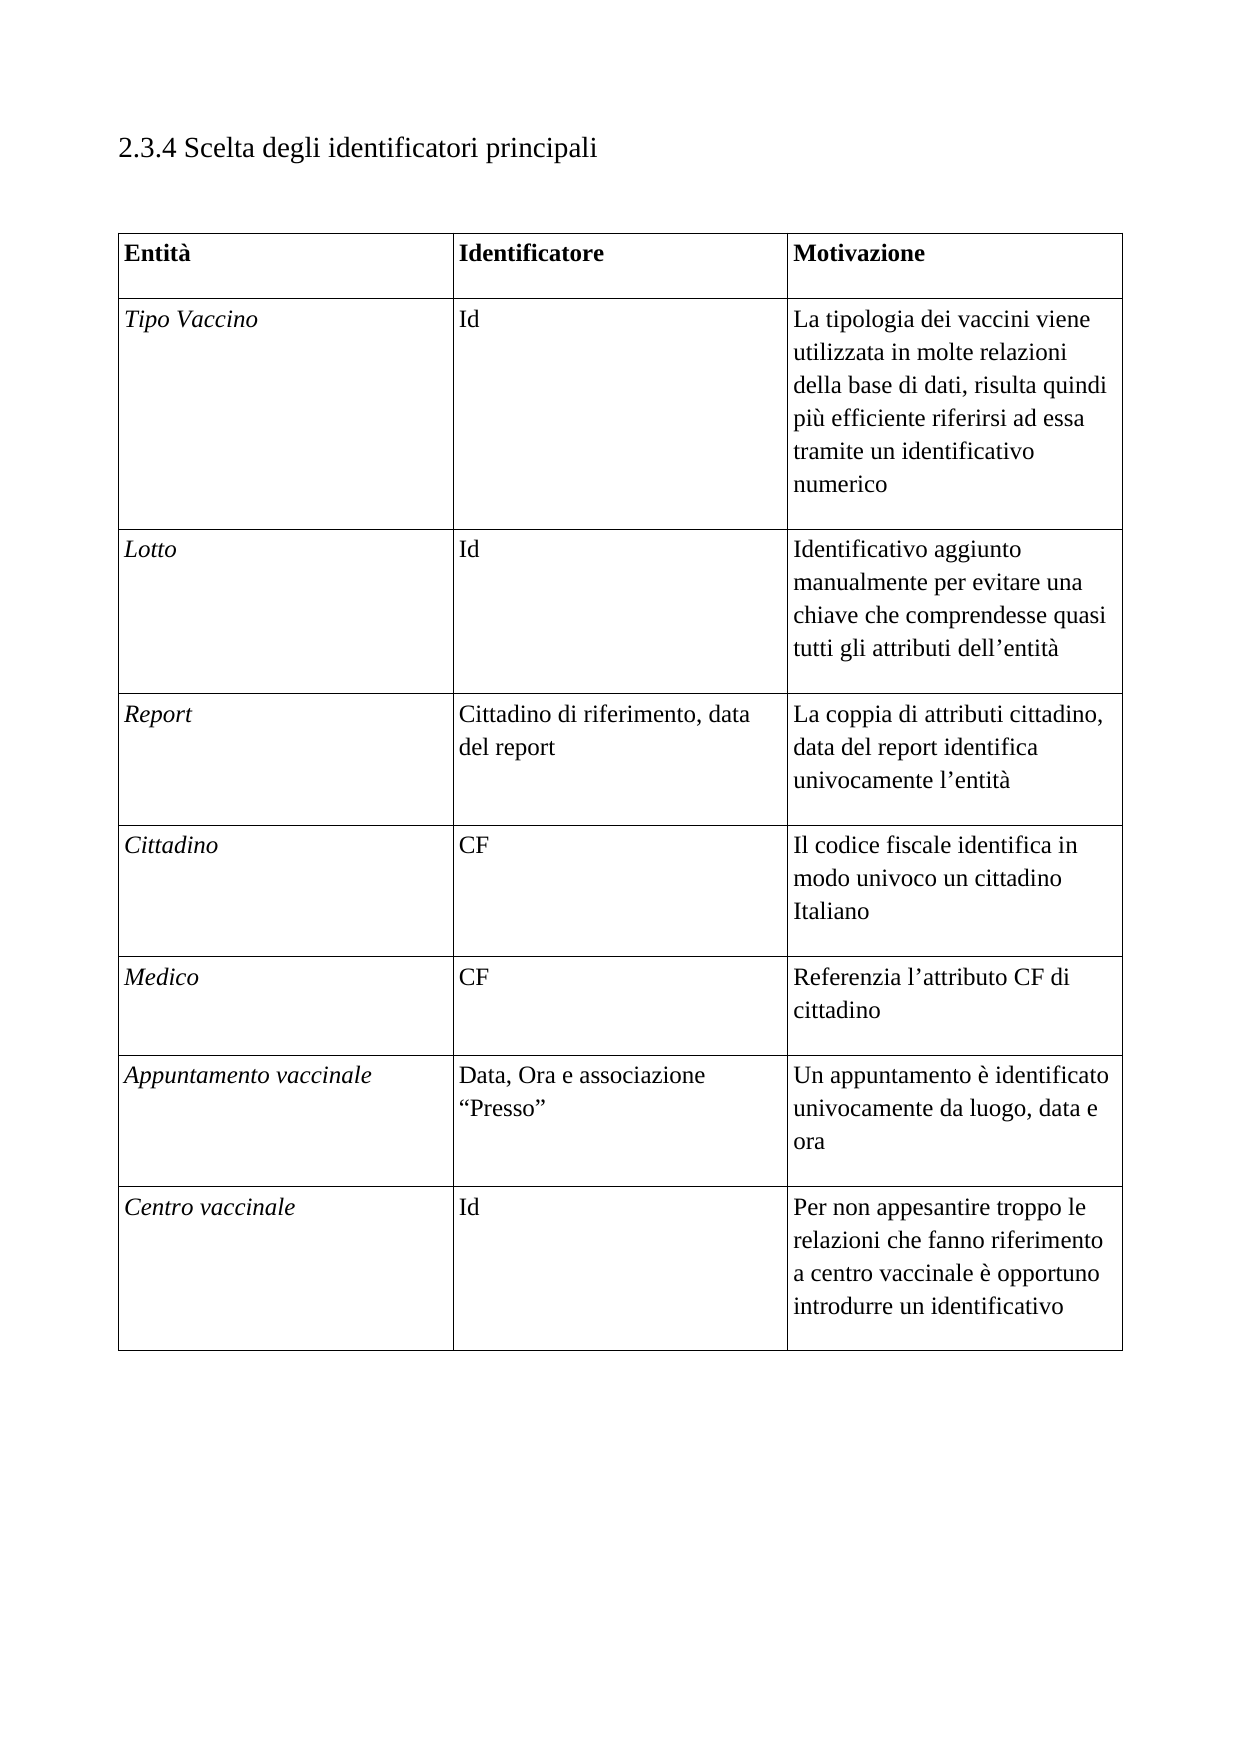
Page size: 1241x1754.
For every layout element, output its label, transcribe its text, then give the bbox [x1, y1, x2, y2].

table_cell Tipo Vaccino [119, 299, 453, 529]
table_cell Appuntamento vaccinale [119, 1056, 453, 1186]
table_cell Identificativo aggiunto manualmente per evitare una chiave che comprendesse quasi tutti gli attributi dell’entità [788, 530, 1122, 693]
table_cell Centro vaccinale [119, 1187, 453, 1350]
table_header Identificatore [454, 234, 787, 298]
table_cell Id [454, 299, 787, 529]
table_cell Per non appesantire troppo le relazioni che fanno riferimento a centro vaccinale è opportuno introdurre un identificativo [788, 1187, 1122, 1350]
table_cell La tipologia dei vaccini viene utilizzata in molte relazioni della base di dati, risulta quindi più efficiente riferirsi ad essa tramite un identificativo numerico [788, 299, 1122, 529]
table_cell La coppia di attributi cittadino, data del report identifica univocamente l’entità [788, 694, 1122, 824]
table_cell Il codice fiscale identifica in modo univoco un cittadino Italiano [788, 826, 1122, 956]
table_header Motivazione [788, 234, 1122, 298]
table_cell Un appuntamento è identificato univocamente da luogo, data e ora [788, 1056, 1122, 1186]
table_cell Data, Ora e associazione “Presso” [454, 1056, 787, 1186]
table_cell Id [454, 530, 787, 693]
table_cell CF [454, 957, 787, 1054]
table_cell Report [119, 694, 453, 824]
table_cell Id [454, 1187, 787, 1350]
table_cell CF [454, 826, 787, 956]
table_cell Lotto [119, 530, 453, 693]
text 2.3.4 Scelta degli identificatori principali [118, 130, 1122, 163]
table_cell Medico [119, 957, 453, 1054]
table_cell Referenzia l’attributo CF di cittadino [788, 957, 1122, 1054]
table_cell Cittadino di riferimento, data del report [454, 694, 787, 824]
table_cell Cittadino [119, 826, 453, 956]
table_header Entità [119, 234, 453, 298]
